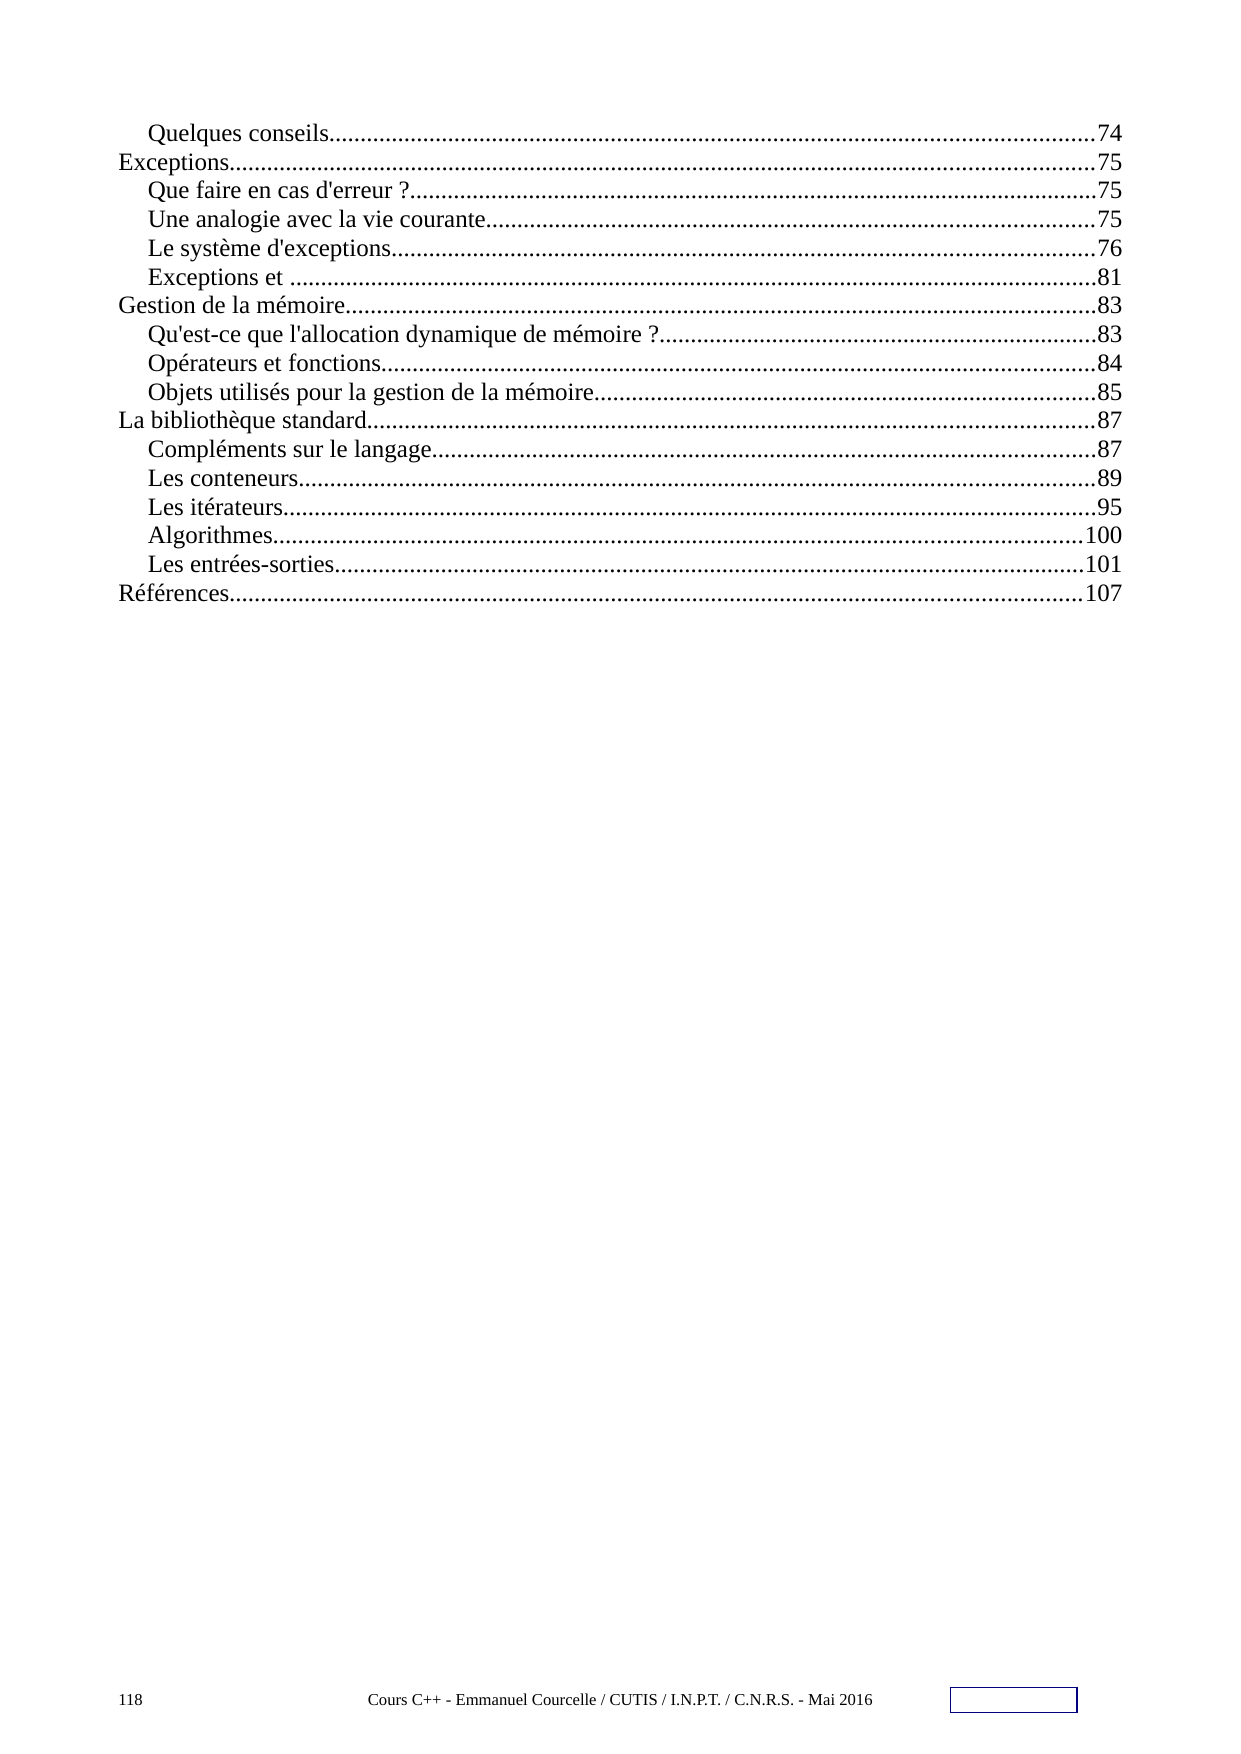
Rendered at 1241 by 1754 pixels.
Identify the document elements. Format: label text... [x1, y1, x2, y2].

text Les conteneurs 89 [148, 463, 1122, 492]
text Le système d'exceptions 76 [148, 233, 1122, 262]
text Gestion de la mémoire 83 [118, 291, 1122, 319]
text Compléments sur le langage 87 [148, 434, 1122, 463]
text Objets utilisés pour la gestion de la mémoire 85 [148, 377, 1122, 406]
text Références 107 [118, 578, 1122, 607]
text La bibliothèque standard 87 [118, 406, 1122, 434]
text Quelques conseils... 74 [148, 118, 1122, 147]
text Exceptions 75 [118, 147, 1122, 176]
text Une analogie avec la vie courante 75 [148, 204, 1122, 233]
text Les entrées-sorties 101 [148, 549, 1122, 578]
text Que faire en cas d'erreur ? 75 [148, 176, 1122, 204]
text Exceptions et ... 81 [148, 262, 1122, 291]
text Qu'est-ce que l'allocation dynamique de mémoire ? 83 [148, 319, 1122, 348]
text Les itérateurs 95 [148, 492, 1122, 521]
text Opérateurs et fonctions 84 [148, 348, 1122, 377]
text Algorithmes 100 [148, 521, 1122, 549]
